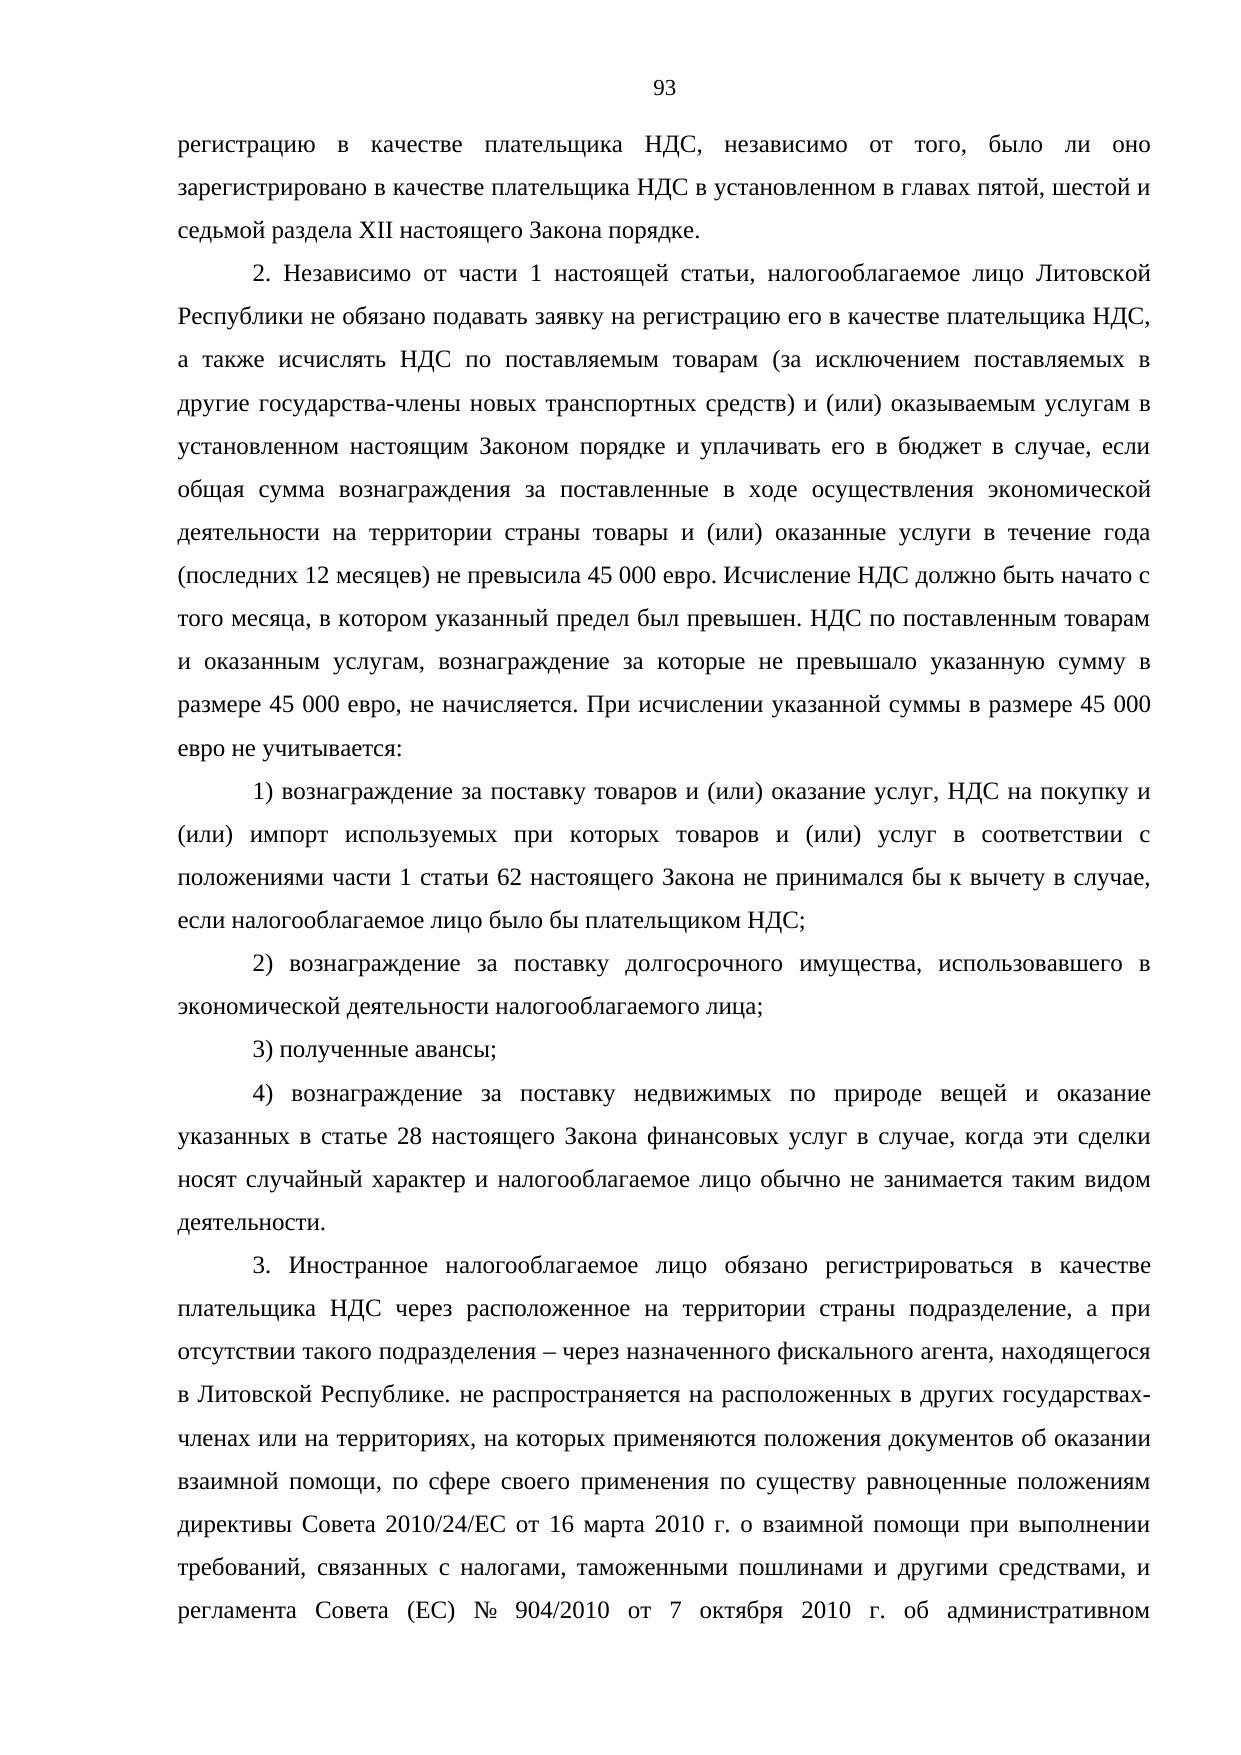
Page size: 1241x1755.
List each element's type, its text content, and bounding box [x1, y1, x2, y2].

text 2. Независимо от части 1 настоящей статьи, налогооблагаемое лицо Литовской Республики не обязано подавать заявку на регистрацию его в качестве плательщика НДС, а также исчислять НДС по поставляемым товарам (за исключением поставляемых в другие государства-члены новых транспортных средств) и (или) оказываемым услугам в установленном настоящим Законом порядке и уплачивать его в бюджет в случае, если общая сумма вознаграждения за поставленные в ходе осуществления экономической деятельности на территории страны товары и (или) оказанные услуги в течение года (последних 12 месяцев) не превысила 45 000 евро. Исчисление НДС должно быть начато с того месяца, в котором указанный предел был превышен. НДС по поставленным товарам и оказанным услугам, вознаграждение за которые не превышало указанную сумму в размере 45 000 евро, не начисляется. При исчислении указанной суммы в размере 45 000 евро не учитывается: [177, 258, 1152, 761]
text 4) вознаграждение за поставку недвижимых по природе вещей и оказание указанных в статье 28 настоящего Закона финансовых услуг в случае, когда эти сделки носят случайный характер и налогооблагаемое лицо обычно не занимается таким видом деятельности. [177, 1078, 1152, 1236]
text 3) полученные авансы; [177, 1034, 1152, 1063]
text регистрацию в качестве плательщика НДС, независимо от того, было ли оно зарегистрировано в качестве плательщика НДС в установленном в главах пятой, шестой и седьмой раздела XII настоящего Закона порядке. [177, 129, 1152, 244]
text 3. Иностранное налогооблагаемое лицо обязано регистрироваться в качестве плательщика НДС через расположенное на территории страны подразделение, а при отсутствии такого подразделения – через назначенного фискального агента, находящегося в Литовской Республике. не распространяется на расположенных в других государствах-членах или на территориях, на которых применяются положения документов об оказании взаимной помощи, по сфере своего применения по существу равноценные положениям директивы Совета 2010/24/ЕС от 16 марта 2010 г. о взаимной помощи при выполнении требований, связанных с налогами, таможенными пошлинами и другими средствами, и регламента Совета (ЕС) № 904/2010 от 7 октября 2010 г. об административном [177, 1250, 1152, 1624]
text 2) вознаграждение за поставку долгосрочного имущества, использовавшего в экономической деятельности налогооблагаемого лица; [177, 948, 1152, 1020]
text 1) вознаграждение за поставку товаров и (или) оказание услуг, НДС на покупку и (или) импорт используемых при которых товаров и (или) услуг в соответствии с положениями части 1 статьи 62 настоящего Закона не принимался бы к вычету в случае, если налогооблагаемое лицо было бы плательщиком НДС; [177, 776, 1152, 934]
